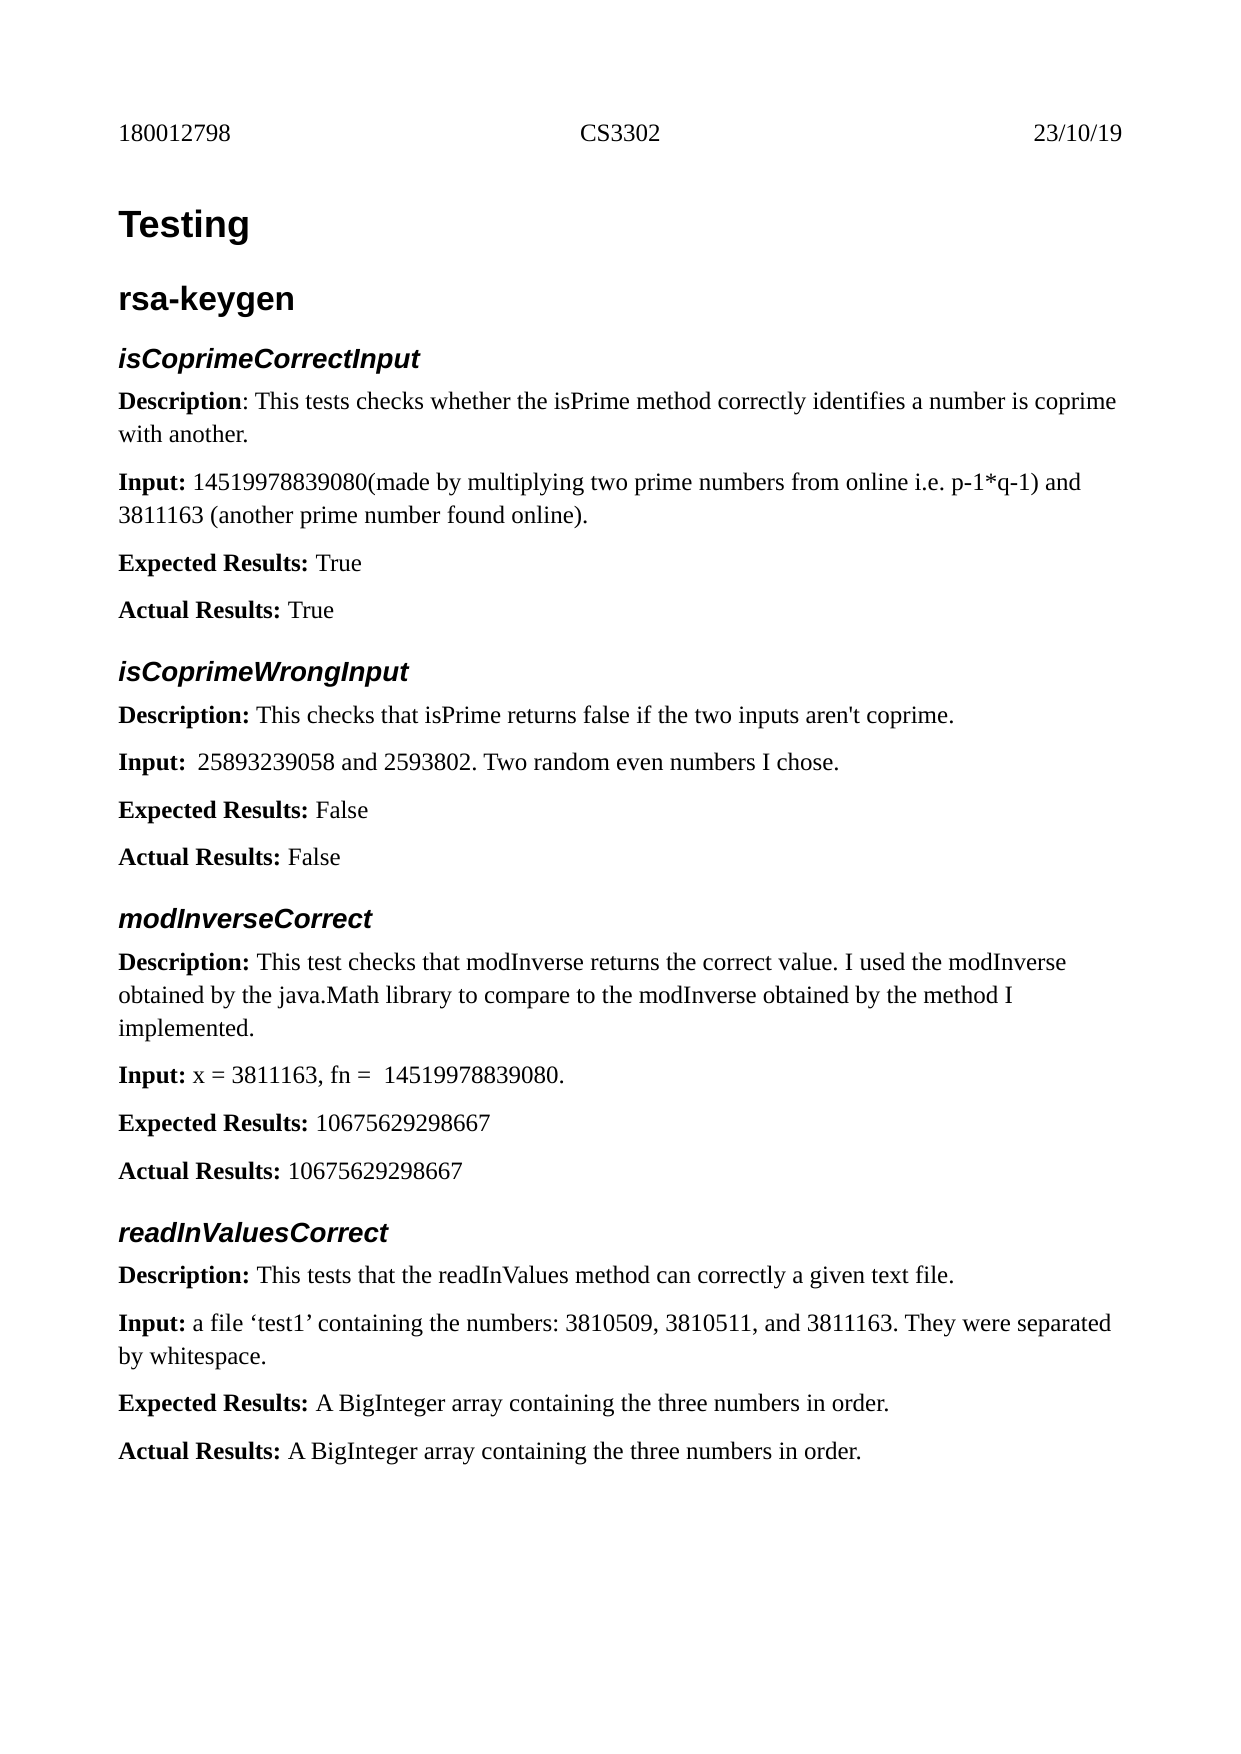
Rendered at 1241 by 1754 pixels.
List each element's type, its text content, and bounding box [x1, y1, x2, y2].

text Actual Results: True [118, 595, 1122, 624]
subtitle modInverseCorrect [118, 903, 1122, 934]
subtitle readInValuesCorrect [118, 1216, 1122, 1248]
text Input: a file ‘test1’ containing the numbers: 3810509, 3810511, and 3811163. They were separated by whitespace. [118, 1308, 1122, 1370]
text Expected Results: True [118, 548, 1122, 576]
text Description: This checks that isPrime returns false if the two inputs aren't coprime. [118, 700, 1122, 728]
subtitle Testing [118, 201, 1122, 245]
text Expected Results: 10675629298667 [118, 1108, 1122, 1137]
subtitle isCoprimeCorrectInput [118, 342, 1122, 374]
subtitle isCoprimeWrongInput [118, 655, 1122, 687]
text Description: This test checks that modInverse returns the correct value. I used the modInverse obtained by the java.Math library to compare to the modInverse obtained by the method I implemented. [118, 947, 1122, 1042]
text Expected Results: False [118, 795, 1122, 824]
text Input: 25893239058 and 2593802. Two random even numbers I chose. [118, 747, 1122, 776]
text Expected Results: A BigInteger array containing the three numbers in order. [118, 1388, 1122, 1417]
subtitle rsa-keygen [118, 278, 1122, 317]
text Actual Results: A BigInteger array containing the three numbers in order. [118, 1436, 1122, 1465]
text Actual Results: False [118, 842, 1122, 871]
text Description: This tests that the readInValues method can correctly a given text file. [118, 1260, 1122, 1289]
text Actual Results: 10675629298667 [118, 1156, 1122, 1184]
text Input: 14519978839080(made by multiplying two prime numbers from online i.e. p-1*q-1) and 3811163 (another prime number found online). [118, 467, 1122, 529]
text Description: This tests checks whether the isPrime method correctly identifies a number is coprime with another. [118, 386, 1122, 448]
text Input: x = 3811163, fn = 14519978839080. [118, 1061, 1122, 1089]
